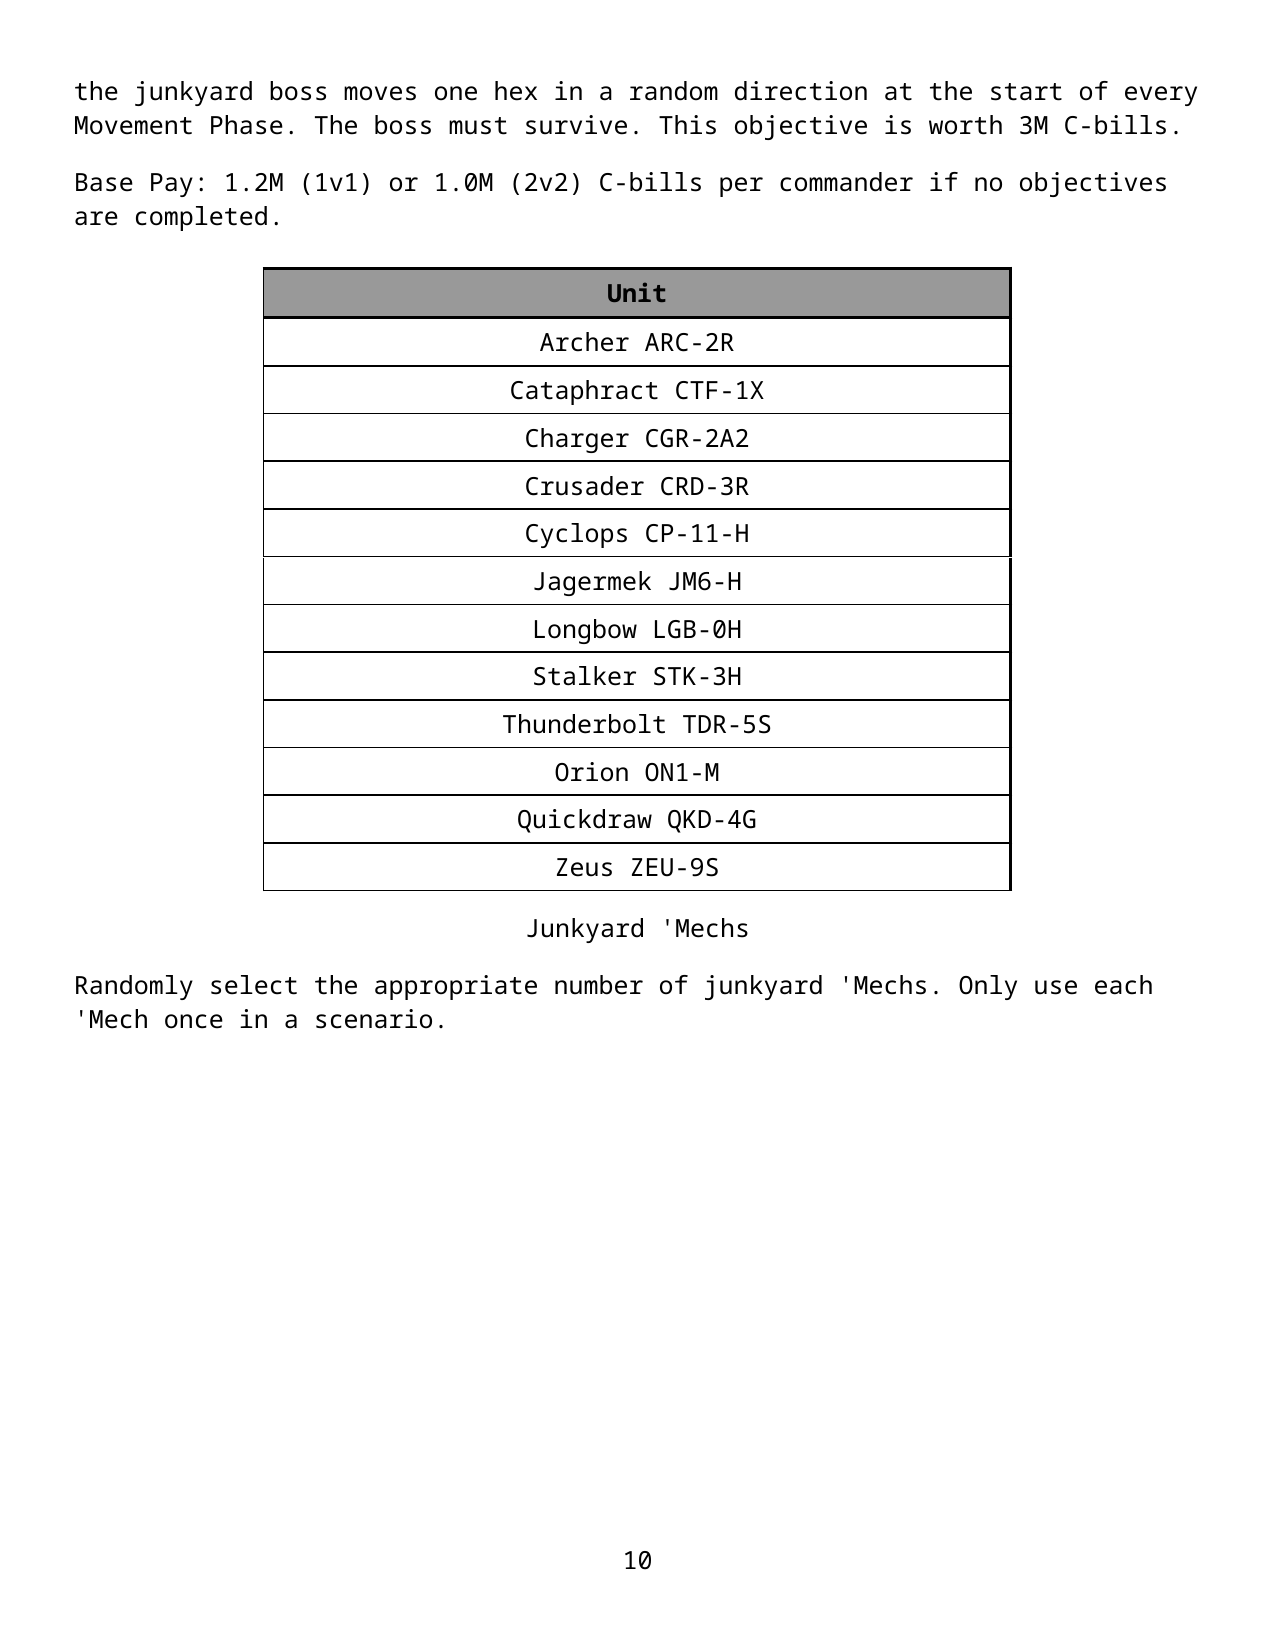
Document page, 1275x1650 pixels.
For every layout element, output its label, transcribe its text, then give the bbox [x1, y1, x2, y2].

table_cell Orion ON1-M [264, 748, 1009, 794]
table_cell Charger CGR-2A2 [264, 414, 1009, 460]
table_cell Zeus ZEU-9S [264, 844, 1009, 890]
table_cell Thunderbolt TDR-5S [264, 701, 1009, 747]
table_cell Quickdraw QKD-4G [264, 796, 1009, 842]
text Randomly select the appropriate number of junkyard 'Mechs. Only use each 'Mech once in a scenario. [73, 967, 1201, 1036]
table_cell Archer ARC-2R [264, 319, 1009, 365]
table_cell Crusader CRD-3R [264, 462, 1009, 508]
text Base Pay: 1.2M (1v1) or 1.0M (2v2) C-bills per commander if no objectives are completed. [73, 164, 1201, 232]
table_cell Jagermek JM6-H [264, 558, 1009, 604]
table_cell Cataphract CTF-1X [264, 367, 1009, 413]
text the junkyard boss moves one hex in a random direction at the start of every Movement Phase. The boss must survive. This objective is worth 3M C-bills. [73, 73, 1201, 142]
table_cell Stalker STK-3H [264, 653, 1009, 699]
text Junkyard 'Mechs [73, 911, 1201, 945]
table_cell Cyclops CP-11-H [264, 510, 1009, 556]
table_cell Longbow LGB-0H [264, 605, 1009, 651]
table_header Unit [264, 270, 1009, 316]
